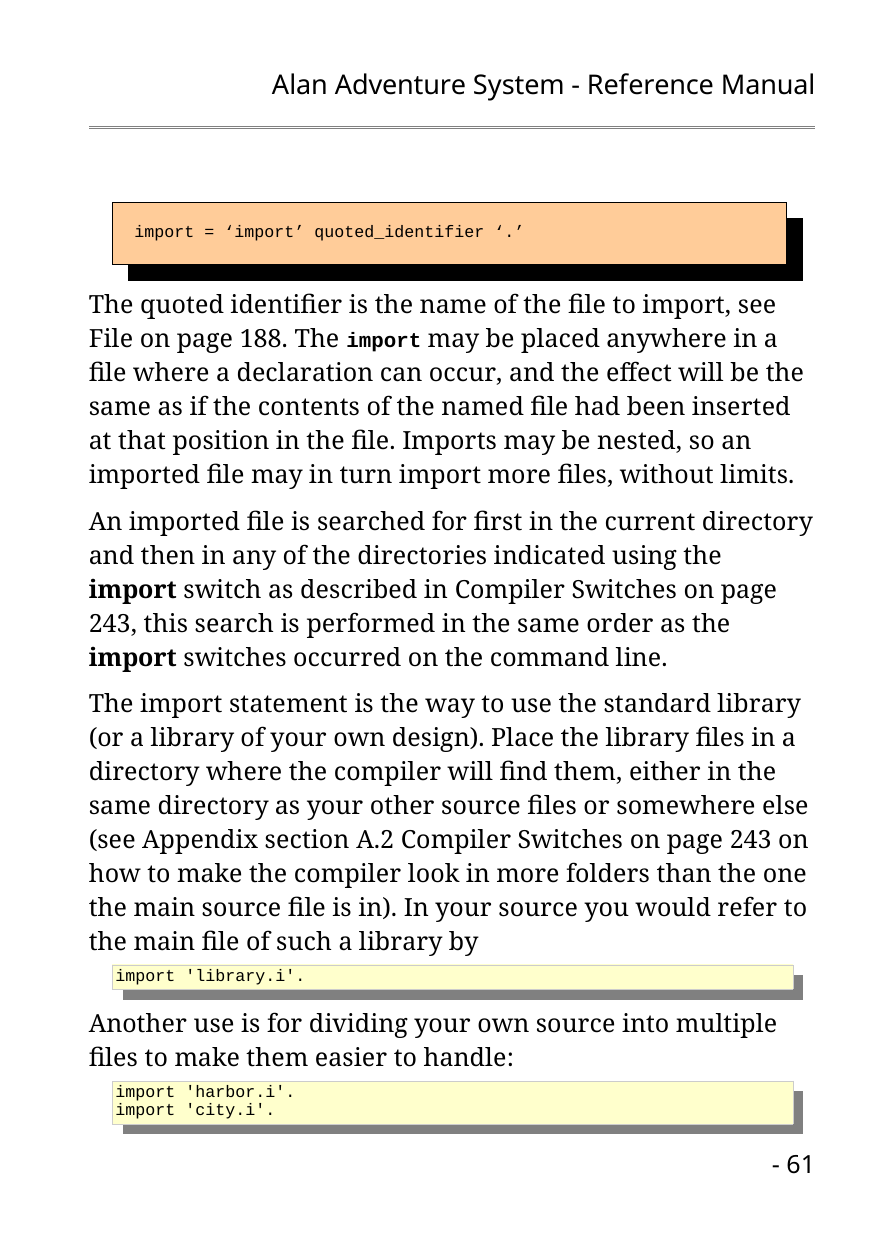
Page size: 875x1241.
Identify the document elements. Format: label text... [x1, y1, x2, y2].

text import 'harbor.i'. [113, 1082, 793, 1099]
text The quoted identifier is the name of the file to import, see File on page 146. The import may be placed anywhere in a file where a declaration can occur, and the effect will be the same as if the con­tents of the named file had been inserted at that position in the file. Imports may be nested, so an imported file may in turn import more files, without limits. [88, 287, 815, 491]
text import = ‘import’ quoted_identifier ‘.’ [113, 203, 786, 264]
text An imported file is searched for first in the current directory and then in any of the directories indicated using the import switch as described in Compiler Switches on page 193, this search is performed in the same order as the import switches occurred on the command line. [88, 504, 815, 673]
text import 'library.i'. [113, 966, 793, 989]
text The import statement is the way to use the standard library (or a library of your own design). Place the library files in a directory where the compiler will find them, either in the same directory as your other source files or somewhere else (see Appendix section A.2 Compiler Switches on page 193 on how to make the compiler look in more folders than the one the main source file is in). In your source you would refer to the main file of such a library by [88, 686, 815, 958]
text Another use is for dividing your own source into multiple files to make them easier to handle: [88, 1006, 815, 1074]
text import 'city.i'. [113, 1099, 793, 1124]
